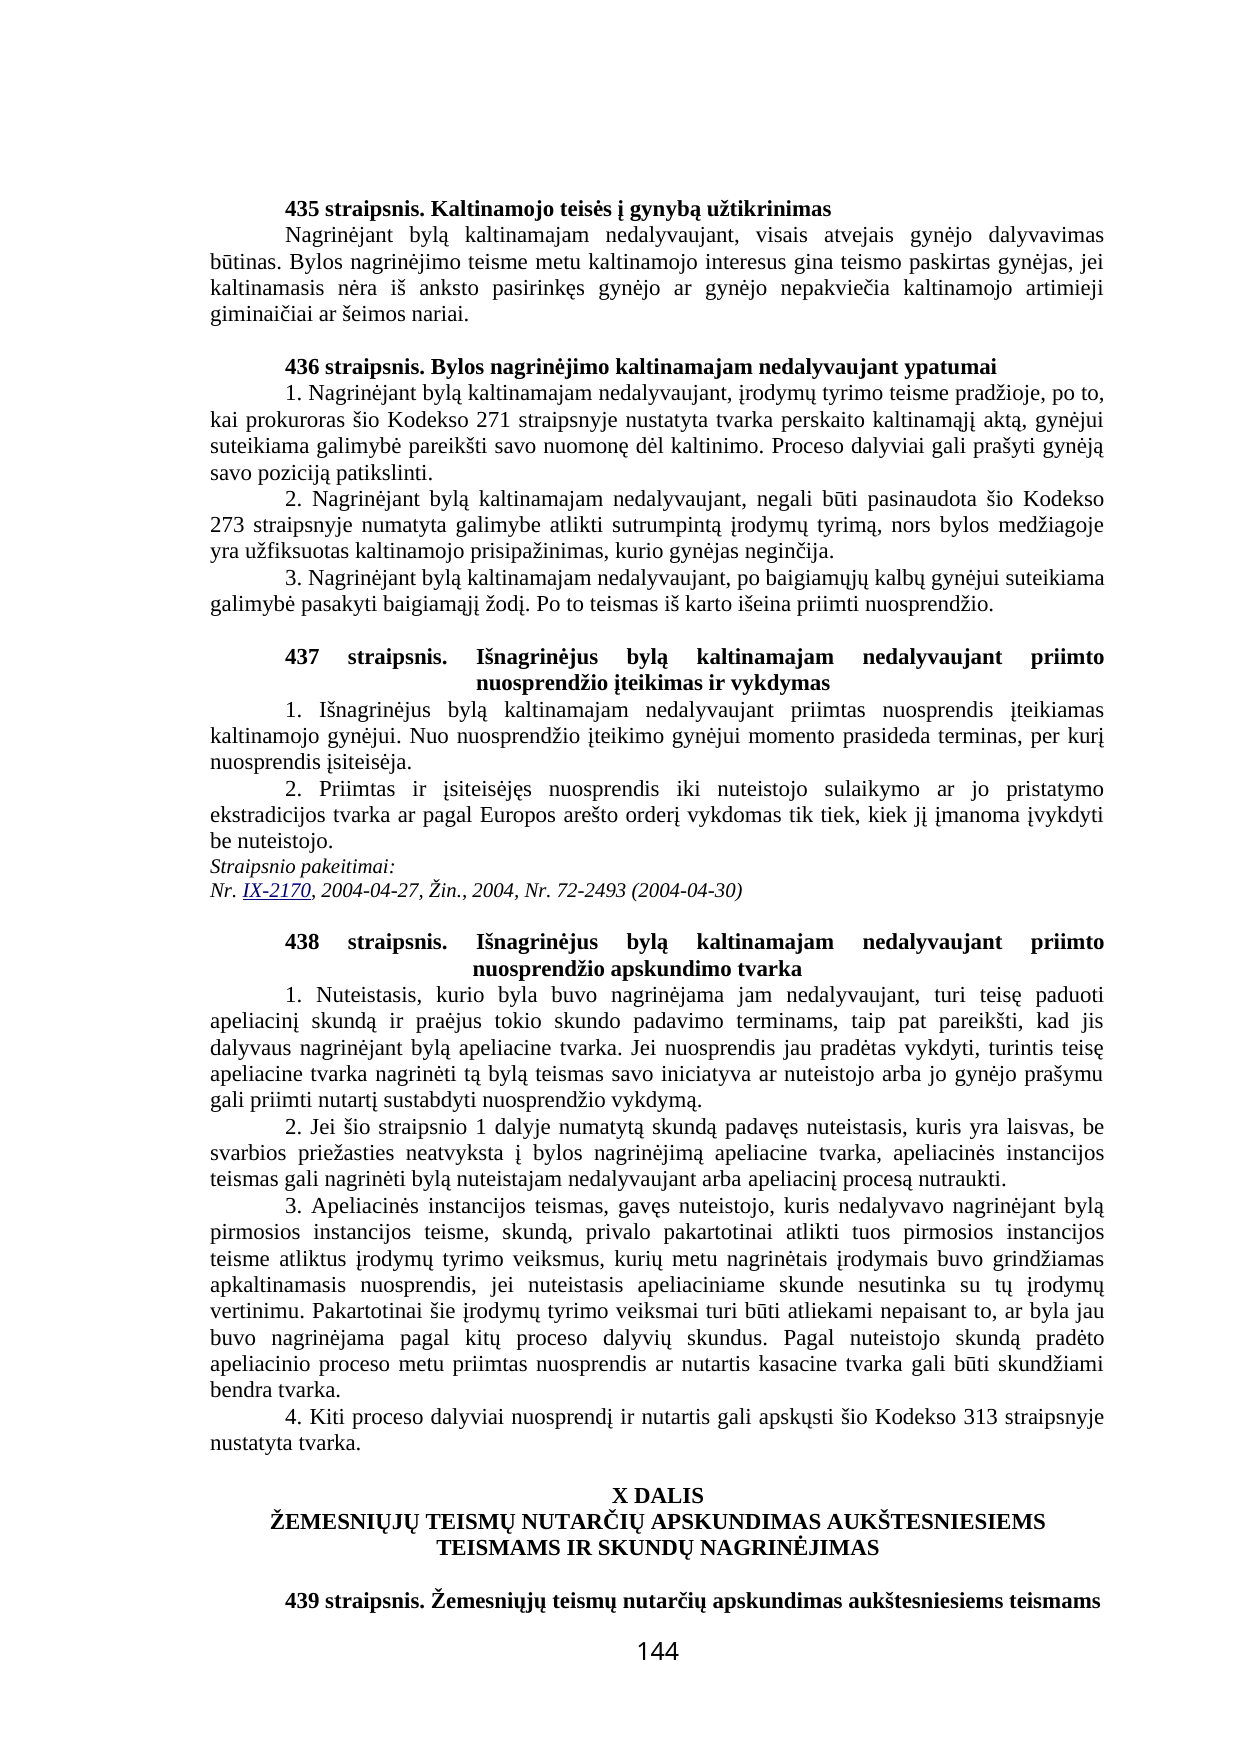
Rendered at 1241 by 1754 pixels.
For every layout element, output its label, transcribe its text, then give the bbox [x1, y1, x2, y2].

text 2. Priimtas ir įsiteisėjęs nuosprendis iki nuteistojo sulaikymo ar jo pristatymo ekstradicijos tvarka ar pagal Europos arešto orderį vykdomas tik tiek, kiek jį įmanoma įvykdyti be nuteistojo. [210, 775, 1106, 854]
text 438 straipsnis. Išnagrinėjus bylą kaltinamajam nedalyvaujant priimto nuosprendžio apskundimo tvarka [285, 928, 1106, 981]
text 1. Nagrinėjant bylą kaltinamajam nedalyvaujant, įrodymų tyrimo teisme pradžioje, po to, kai prokuroras šio Kodekso 271 straipsnyje nustatyta tvarka perskaito kaltinamąjį aktą, gynėjui suteikiama galimybė pareikšti savo nuomonę dėl kaltinimo. Proceso dalyviai gali prašyti gynėją savo poziciją patikslinti. [210, 379, 1106, 485]
text 436 straipsnis. Bylos nagrinėjimo kaltinamajam nedalyvaujant ypatumai [210, 353, 1106, 379]
subtitle X dalis [210, 1482, 1106, 1508]
text 1. Nuteistasis, kurio byla buvo nagrinėjama jam nedalyvaujant, turi teisę paduoti apeliacinį skundą ir praėjus tokio skundo padavimo terminams, taip pat pareikšti, kad jis dalyvaus nagrinėjant bylą apeliacine tvarka. Jei nuosprendis jau pradėtas vykdyti, turintis teisę apeliacine tvarka nagrinėti tą bylą teismas savo iniciatyva ar nuteistojo arba jo gynėjo prašymu gali priimti nutartį sustabdyti nuosprendžio vykdymą. [210, 981, 1106, 1113]
text 4. Kiti proceso dalyviai nuosprendį ir nutartis gali apskųsti šio Kodekso 313 straipsnyje nustatyta tvarka. [210, 1403, 1106, 1455]
text 3. Apeliacinės instancijos teismas, gavęs nuteistojo, kuris nedalyvavo nagrinėjant bylą pirmosios instancijos teisme, skundą, privalo pakartotinai atlikti tuos pirmosios instancijos teisme atliktus įrodymų tyrimo veiksmus, kurių metu nagrinėtais įrodymais buvo grindžiamas apkaltinamasis nuosprendis, jei nuteistasis apeliaciniame skunde nesutinka su tų įrodymų vertinimu. Pakartotinai šie įrodymų tyrimo veiksmai turi būti atliekami nepaisant to, ar byla jau buvo nagrinėjama pagal kitų proceso dalyvių skundus. Pagal nuteistojo skundą pradėto apeliacinio proceso metu priimtas nuosprendis ar nutartis kasacine tvarka gali būti skundžiami bendra tvarka. [210, 1192, 1106, 1403]
text 437 straipsnis. Išnagrinėjus bylą kaltinamajam nedalyvaujant priimto nuosprendžio įteikimas ir vykdymas [285, 643, 1106, 696]
text 435 straipsnis. Kaltinamojo teisės į gynybą užtikrinimas [210, 195, 1106, 221]
text Žemesniųjų teismų nutarčių apskundimas aukštesniesiems teismams ir skundų nagrinėjimas [210, 1508, 1106, 1561]
text 3. Nagrinėjant bylą kaltinamajam nedalyvaujant, po baigiamųjų kalbų gynėjui suteikiama galimybė pasakyti baigiamąjį žodį. Po to teismas iš karto išeina priimti nuosprendžio. [210, 564, 1106, 617]
text Straipsnio pakeitimai: [210, 854, 1106, 878]
text 2. Nagrinėjant bylą kaltinamajam nedalyvaujant, negali būti pasinaudota šio Kodekso 273 straipsnyje numatyta galimybe atlikti sutrumpintą įrodymų tyrimą, nors bylos medžiagoje yra užfiksuotas kaltinamojo prisipažinimas, kurio gynėjas neginčija. [210, 485, 1106, 564]
text 439 straipsnis. Žemesniųjų teismų nutarčių apskundimas aukštesniesiems teismams [285, 1587, 1106, 1613]
text 1. Išnagrinėjus bylą kaltinamajam nedalyvaujant priimtas nuosprendis įteikiamas kaltinamojo gynėjui. Nuo nuosprendžio įteikimo gynėjui momento prasideda terminas, per kurį nuosprendis įsiteisėja. [210, 696, 1106, 775]
text Nr. IX-2170, 2004-04-27, Žin., 2004, Nr. 72-2493 (2004-04-30) [210, 878, 1106, 902]
text Nagrinėjant bylą kaltinamajam nedalyvaujant, visais atvejais gynėjo dalyvavimas būtinas. Bylos nagrinėjimo teisme metu kaltinamojo interesus gina teismo paskirtas gynėjas, jei kaltinamasis nėra iš anksto pasirinkęs gynėjo ar gynėjo nepakviečia kaltinamojo artimieji giminaičiai ar šeimos nariai. [210, 221, 1106, 327]
text 2. Jei šio straipsnio 1 dalyje numatytą skundą padavęs nuteistasis, kuris yra laisvas, be svarbios priežasties neatvyksta į bylos nagrinėjimą apeliacine tvarka, apeliacinės instancijos teismas gali nagrinėti bylą nuteistajam nedalyvaujant arba apeliacinį procesą nutraukti. [210, 1113, 1106, 1192]
